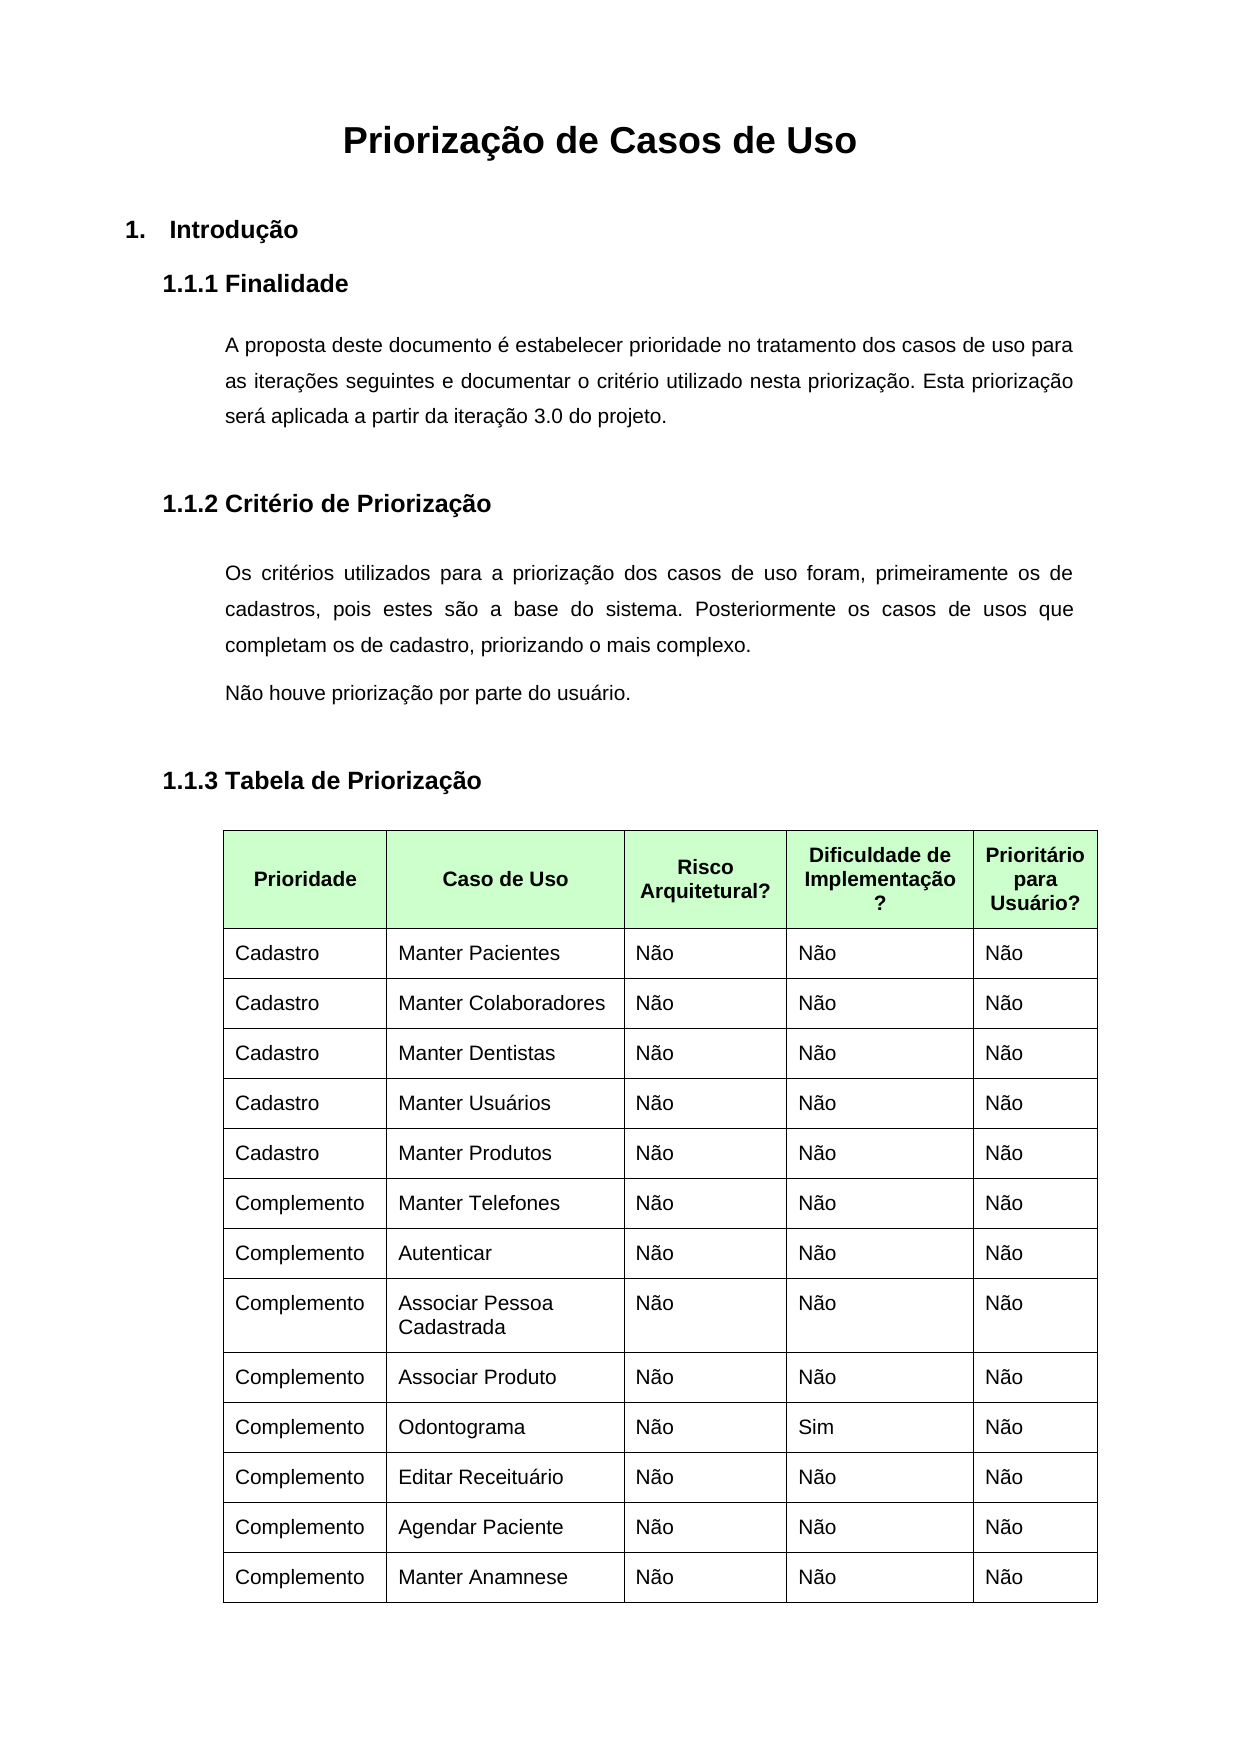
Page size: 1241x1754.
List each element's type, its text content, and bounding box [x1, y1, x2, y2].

table_cell Não [974, 1453, 1097, 1502]
table_cell Complemento [224, 1229, 386, 1278]
table_cell Manter Usuários [387, 1079, 624, 1128]
table_cell Não [625, 1229, 786, 1278]
table_cell Não [974, 1503, 1097, 1552]
table_cell Cadastro [224, 1079, 386, 1128]
table_cell Complemento [224, 1179, 386, 1228]
table_cell Complemento [224, 1453, 386, 1502]
table_cell Não [974, 1279, 1097, 1352]
text Os critérios utilizados para a priorização dos casos de uso foram, primeiramente os de cadastros, pois estes são a base do sistema. Posteriormente os casos de usos que completam os de cadastro, priorizando o mais complexo. [225, 561, 1075, 657]
table_header Dificuldade de Implementação? [787, 831, 973, 928]
subtitle Tabela de Priorização [162, 766, 1075, 795]
table_cell Não [974, 1129, 1097, 1178]
table_cell Não [625, 929, 786, 978]
table_cell Cadastro [224, 979, 386, 1028]
table_cell Odontograma [387, 1403, 624, 1452]
table_cell Editar Receituário [387, 1453, 624, 1502]
table_cell Não [787, 1079, 973, 1128]
subtitle Introdução [125, 215, 1075, 244]
table_cell Não [625, 1029, 786, 1078]
table_cell Manter Colaboradores [387, 979, 624, 1028]
table_cell Não [787, 1129, 973, 1178]
table_cell Não [625, 979, 786, 1028]
table_cell Não [974, 1029, 1097, 1078]
table_cell Cadastro [224, 929, 386, 978]
table_cell Agendar Paciente [387, 1503, 624, 1552]
table_cell Não [787, 1553, 973, 1602]
table_cell Não [625, 1129, 786, 1178]
table_cell Não [625, 1079, 786, 1128]
table_cell Complemento [224, 1553, 386, 1602]
subtitle Finalidade [162, 269, 1075, 297]
table_header Prioritário para Usuário? [974, 831, 1097, 928]
table_cell Complemento [224, 1503, 386, 1552]
table_cell Não [625, 1403, 786, 1452]
table_cell Não [974, 1229, 1097, 1278]
table_cell Manter Telefones [387, 1179, 624, 1228]
table_cell Não [974, 929, 1097, 978]
table_cell Não [787, 1029, 973, 1078]
table_cell Não [787, 929, 973, 978]
table_cell Não [787, 1279, 973, 1352]
table_cell Manter Dentistas [387, 1029, 624, 1078]
table_cell Não [787, 1179, 973, 1228]
table_cell Não [787, 979, 973, 1028]
table_cell Não [974, 1403, 1097, 1452]
table_cell Não [974, 1553, 1097, 1602]
text Não houve priorização por parte do usuário. [225, 681, 1075, 705]
table_cell Não [787, 1353, 973, 1402]
text A proposta deste documento é estabelecer prioridade no tratamento dos casos de uso para as iterações seguintes e documentar o critério utilizado nesta priorização. Esta priorização será aplicada a partir da iteração 3.0 do projeto. [225, 332, 1075, 428]
table_header Caso de Uso [387, 831, 624, 928]
table_cell Cadastro [224, 1029, 386, 1078]
table_cell Não [974, 1079, 1097, 1128]
table_cell Não [787, 1229, 973, 1278]
table_cell Complemento [224, 1353, 386, 1402]
table_cell Complemento [224, 1403, 386, 1452]
table_cell Manter Pacientes [387, 929, 624, 978]
table_cell Não [787, 1453, 973, 1502]
table_cell Autenticar [387, 1229, 624, 1278]
table_cell Não [625, 1553, 786, 1602]
table_cell Manter Anamnese [387, 1553, 624, 1602]
table_cell Não [625, 1453, 786, 1502]
table_cell Não [625, 1503, 786, 1552]
table_cell Associar Produto [387, 1353, 624, 1402]
table_header Prioridade [224, 831, 386, 928]
subtitle Critério de Priorização [162, 489, 1075, 518]
table_cell Não [787, 1503, 973, 1552]
table_cell Complemento [224, 1279, 386, 1352]
table_header Risco Arquitetural? [625, 831, 786, 928]
table_cell Não [625, 1179, 786, 1228]
table_cell Não [974, 1179, 1097, 1228]
table_cell Não [625, 1353, 786, 1402]
title Priorização de Casos de Uso [125, 118, 1075, 161]
table_cell Não [974, 1353, 1097, 1402]
table_cell Sim [787, 1403, 973, 1452]
table_cell Cadastro [224, 1129, 386, 1178]
table_cell Não [625, 1279, 786, 1352]
table_cell Não [974, 979, 1097, 1028]
table_cell Associar Pessoa Cadastrada [387, 1279, 624, 1352]
table_cell Manter Produtos [387, 1129, 624, 1178]
